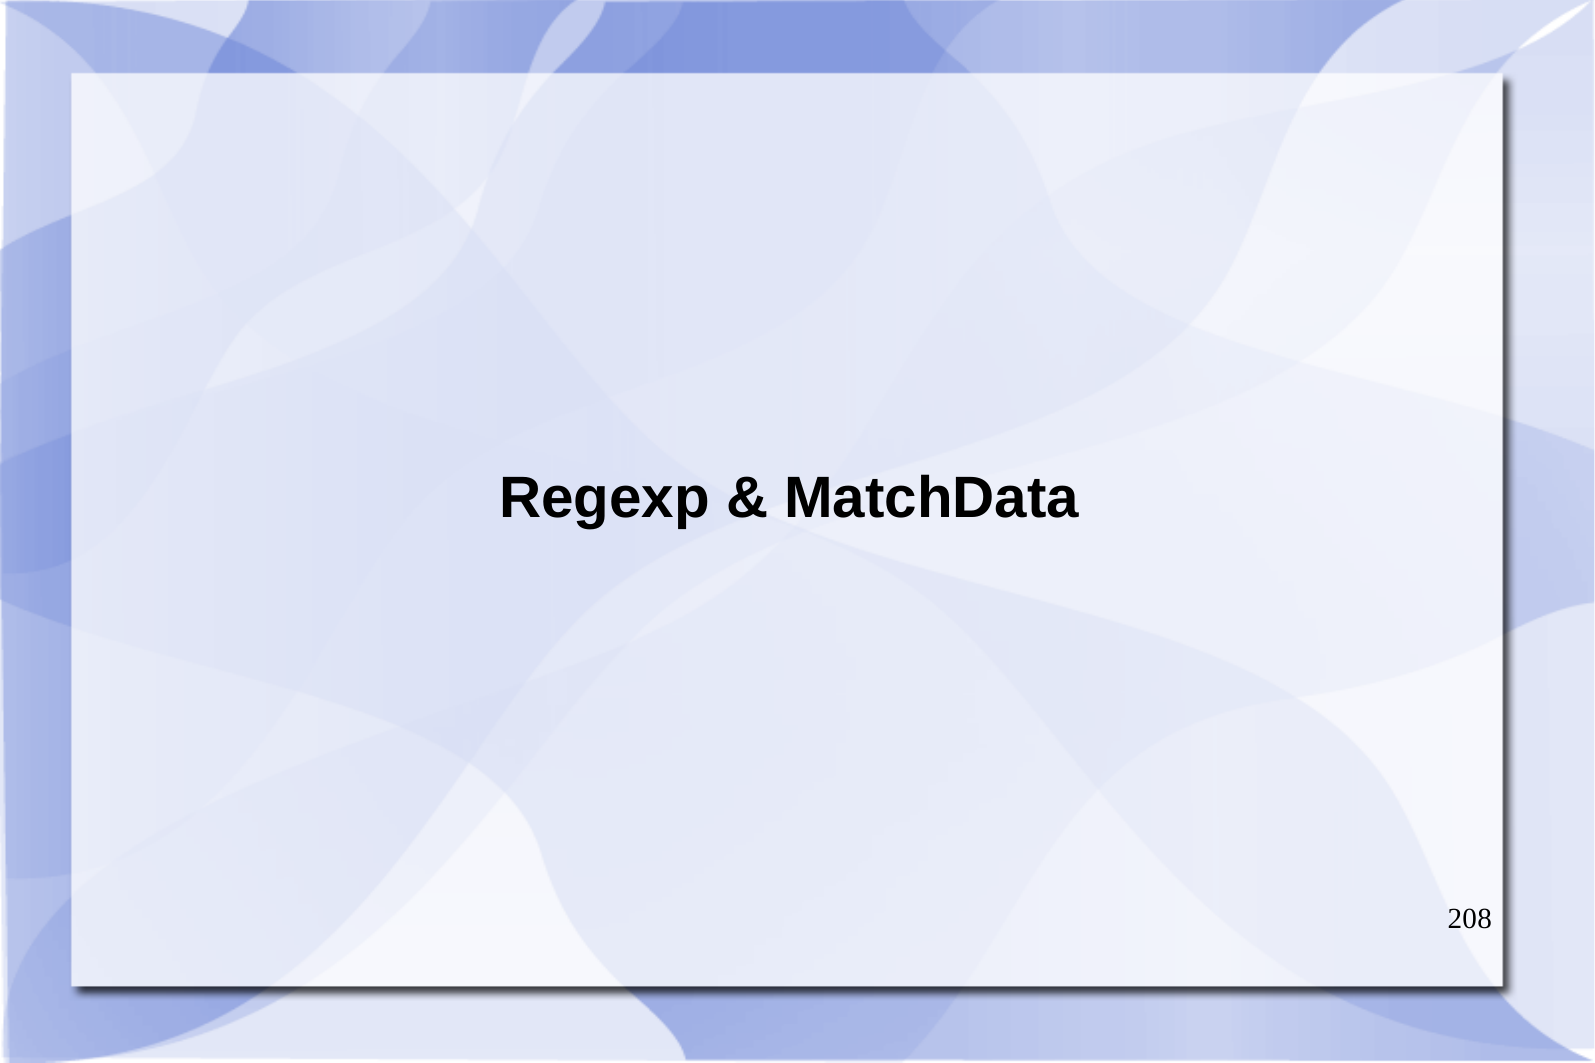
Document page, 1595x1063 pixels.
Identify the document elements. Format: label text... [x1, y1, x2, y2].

picture [0, 0, 1595, 1063]
title Regexp & MatchData [77, 453, 1503, 542]
